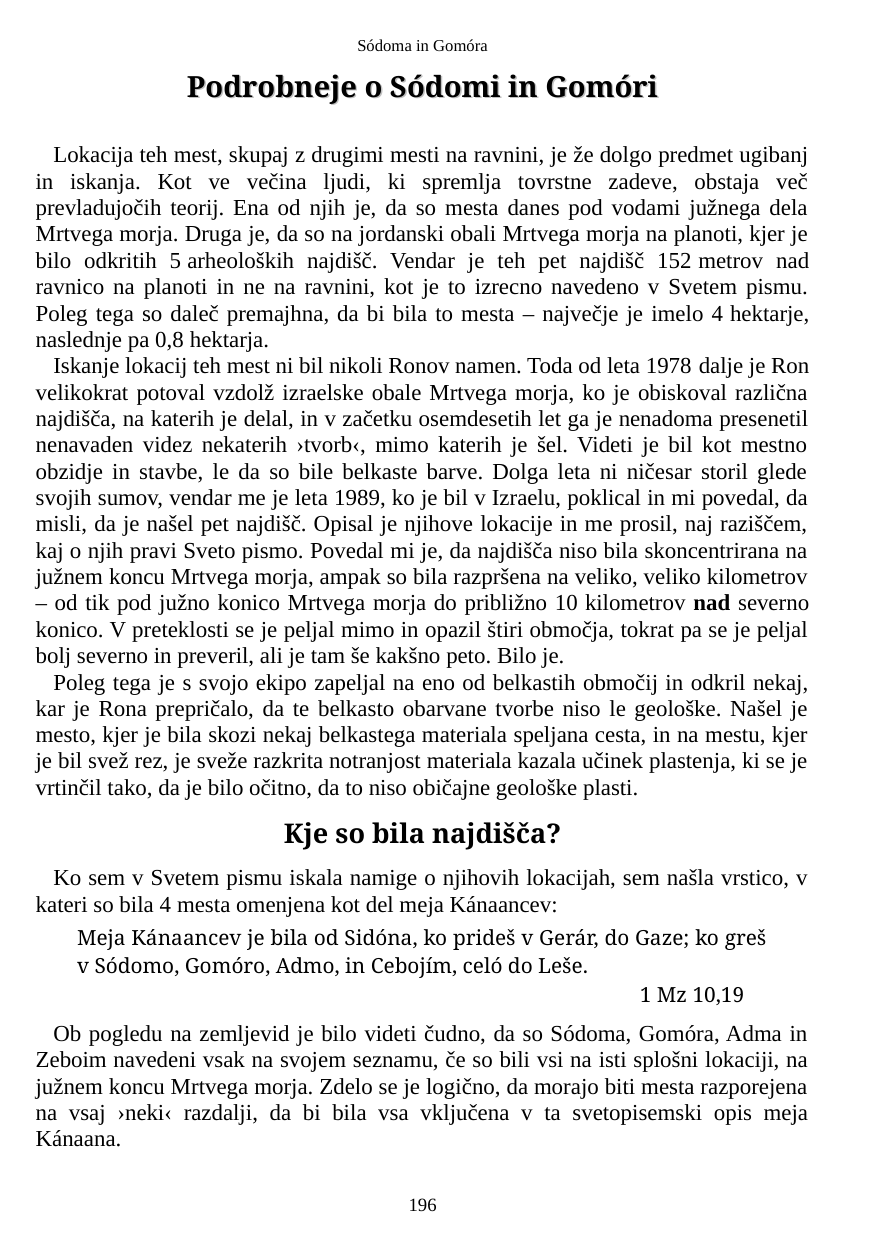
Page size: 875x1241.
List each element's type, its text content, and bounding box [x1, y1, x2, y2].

text Iskanje lokacij teh mest ni bil nikoli Ronov namen. Toda od leta 1978 dalje je Ron velikokrat potoval vzdolž izraelske obale Mrtvega morja, ko je obiskoval različna najdišča, na katerih je delal, in v začetku osemdesetih let ga je nenadoma presenetil nenavaden videz nekaterih ›tvorb‹, mimo katerih je šel. Videti je bil kot mestno obzidje in stavbe, le da so bile belkaste barve. Dolga leta ni ničesar storil glede svojih sumov, vendar me je leta 1989, ko je bil v Izraelu, poklical in mi povedal, da misli, da je našel pet najdišč. Opisal je njihove lokacije in me prosil, naj raziščem, kaj o njih pravi Sveto pismo. Povedal mi je, da najdišča niso bila skoncentrirana na južnem koncu Mrtvega morja, ampak so bila razpršena na veliko, veliko kilometrov – od tik pod južno konico Mrtvega morja do približno 10 kilometrov nad severno konico. V preteklosti se je peljal mimo in opazil štiri območja, tokrat pa se je peljal bolj severno in preveril, ali je tam še kakšno peto. Bilo je. [35, 352, 809, 668]
subtitle Kje so bila najdišča? [35, 815, 809, 852]
text Poleg tega je s svojo ekipo zapeljal na eno od belkastih območij in odkril nekaj, kar je Rona prepričalo, da te belkasto obarvane tvorbe niso le geološke. Našel je mesto, kjer je bila skozi nekaj belkastega materiala speljana cesta, in na mestu, kjer je bil svež rez, je sveže razkrita notranjost materiala kazala učinek plastenja, ki se je vrtinčil tako, da je bilo očitno, da to niso običajne geološke plasti. [35, 668, 809, 800]
text Ob pogledu na zemljevid je bilo videti čudno, da so Sódoma, Gomóra, Adma in Zeboim navedeni vsak na svojem seznamu, če so bili vsi na isti splošni lokaciji, na južnem koncu Mrtvega morja. Zdelo se je logično, da morajo biti mesta razporejena na vsaj ›neki‹ razdalji, da bi bila vsa vključena v ta svetopisemski opis meja Kánaana. [35, 1020, 809, 1152]
subtitle Podrobneje o Sódomi in Gomóri [35, 66, 809, 106]
text Meja Kánaancev je bila od Sidóna, ko prideš v Gerár, do Gaze; ko greš v Sódomo, Gomóro, Admo, in Cebojím, celó do Leše. 1 Mz 10,19 [77, 923, 768, 1008]
text Lokacija teh mest, skupaj z drugimi mesti na ravnini, je že dolgo predmet ugibanj in iskanja. Kot ve večina ljudi, ki spremlja tovrstne zadeve, obstaja več prevladujočih teorij. Ena od njih je, da so mesta danes pod vodami južnega dela Mrtvega morja. Druga je, da so na jordanski obali Mrtvega morja na planoti, kjer je bilo odkritih 5 arheoloških najdišč. Vendar je teh pet najdišč 152 metrov nad ravnico na planoti in ne na ravnini, kot je to izrecno navedeno v Svetem pismu. Poleg tega so daleč premajhna, da bi bila to mesta – največje je imelo 4 hektarje, naslednje pa 0,8 hektarja. [35, 141, 809, 352]
text Ko sem v Svetem pismu iskala namige o njihovih lokacijah, sem našla vrstico, v kateri so bila 4 mesta omenjena kot del meja Kánaancev: [35, 864, 809, 917]
